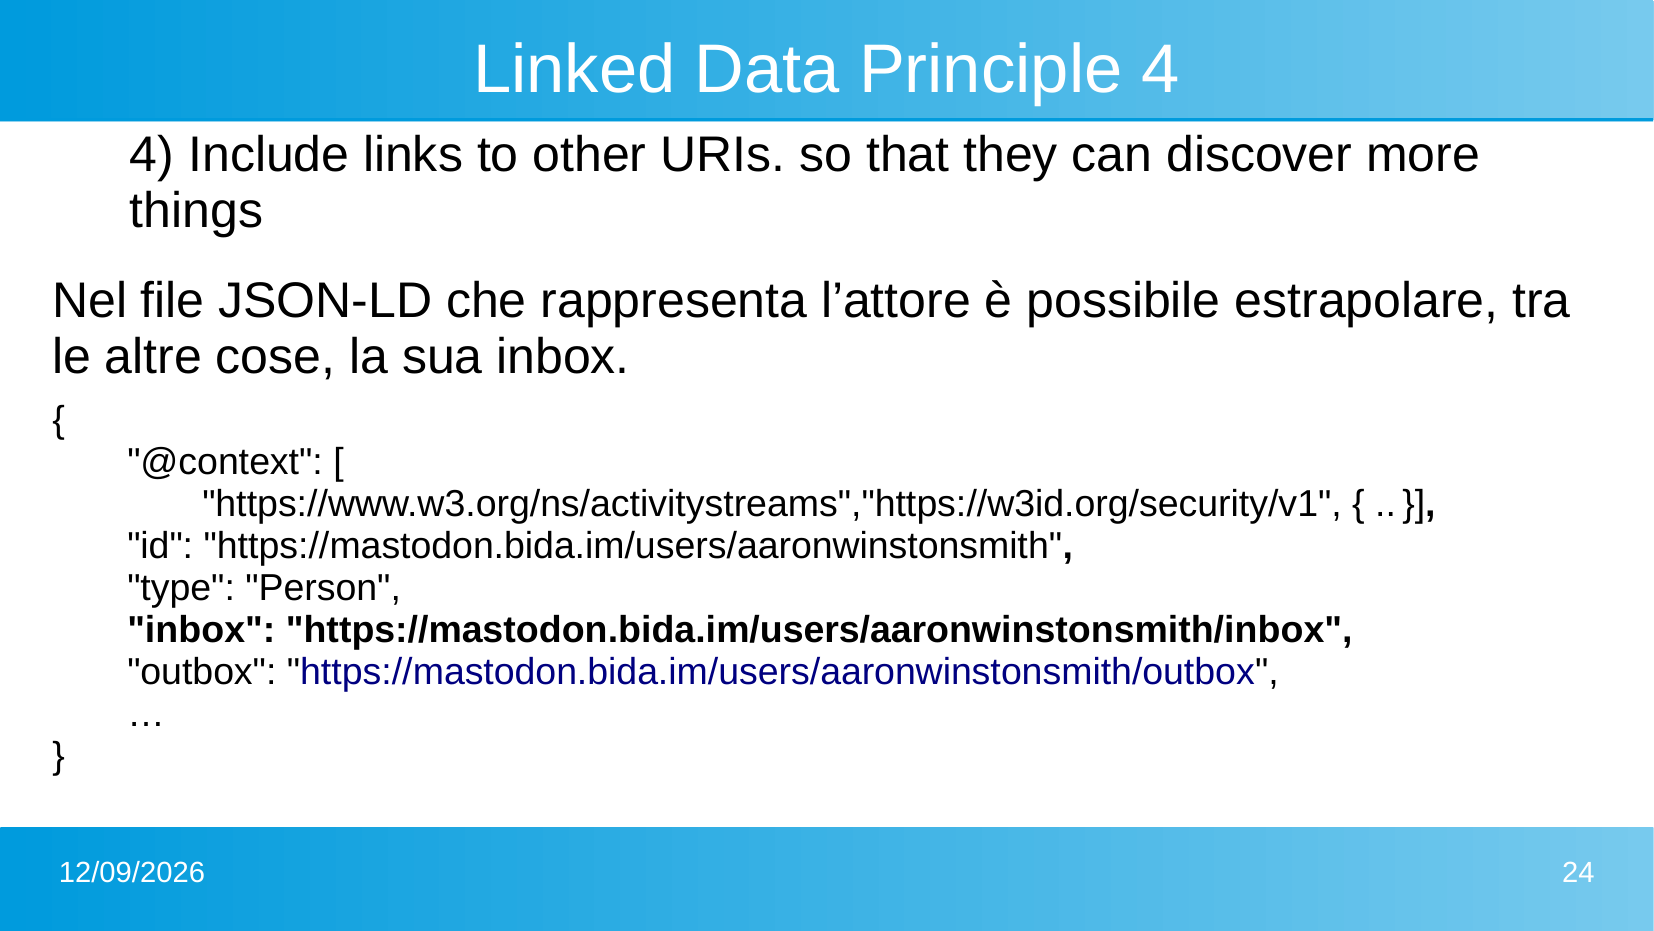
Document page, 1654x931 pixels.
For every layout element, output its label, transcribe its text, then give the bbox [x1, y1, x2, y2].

list 4) Include links to other URIs. so that they can discover more things [59, 126, 1595, 188]
text_box { "@context": [ "https://www.w3.org/ns/activitystreams","https://w3id.org/security/v1", { .. }], "id": "https://mastodon.bida.im/users/aaronwinstonsmith", "type": "Person", "inbox": "https://mastodon.bida.im/users/aaronwinstonsmith/inbox", "outbox": "https://mastodon.bida.im/users/aaronwinstonsmith/outbox", … } [37, 391, 1576, 827]
text_box Nel file JSON-LD che rappresenta l’attore è possibile estrapolare, tra le altre cose, la sua inbox. [37, 264, 1613, 392]
title Linked Data Principle 4 [59, 29, 1595, 108]
